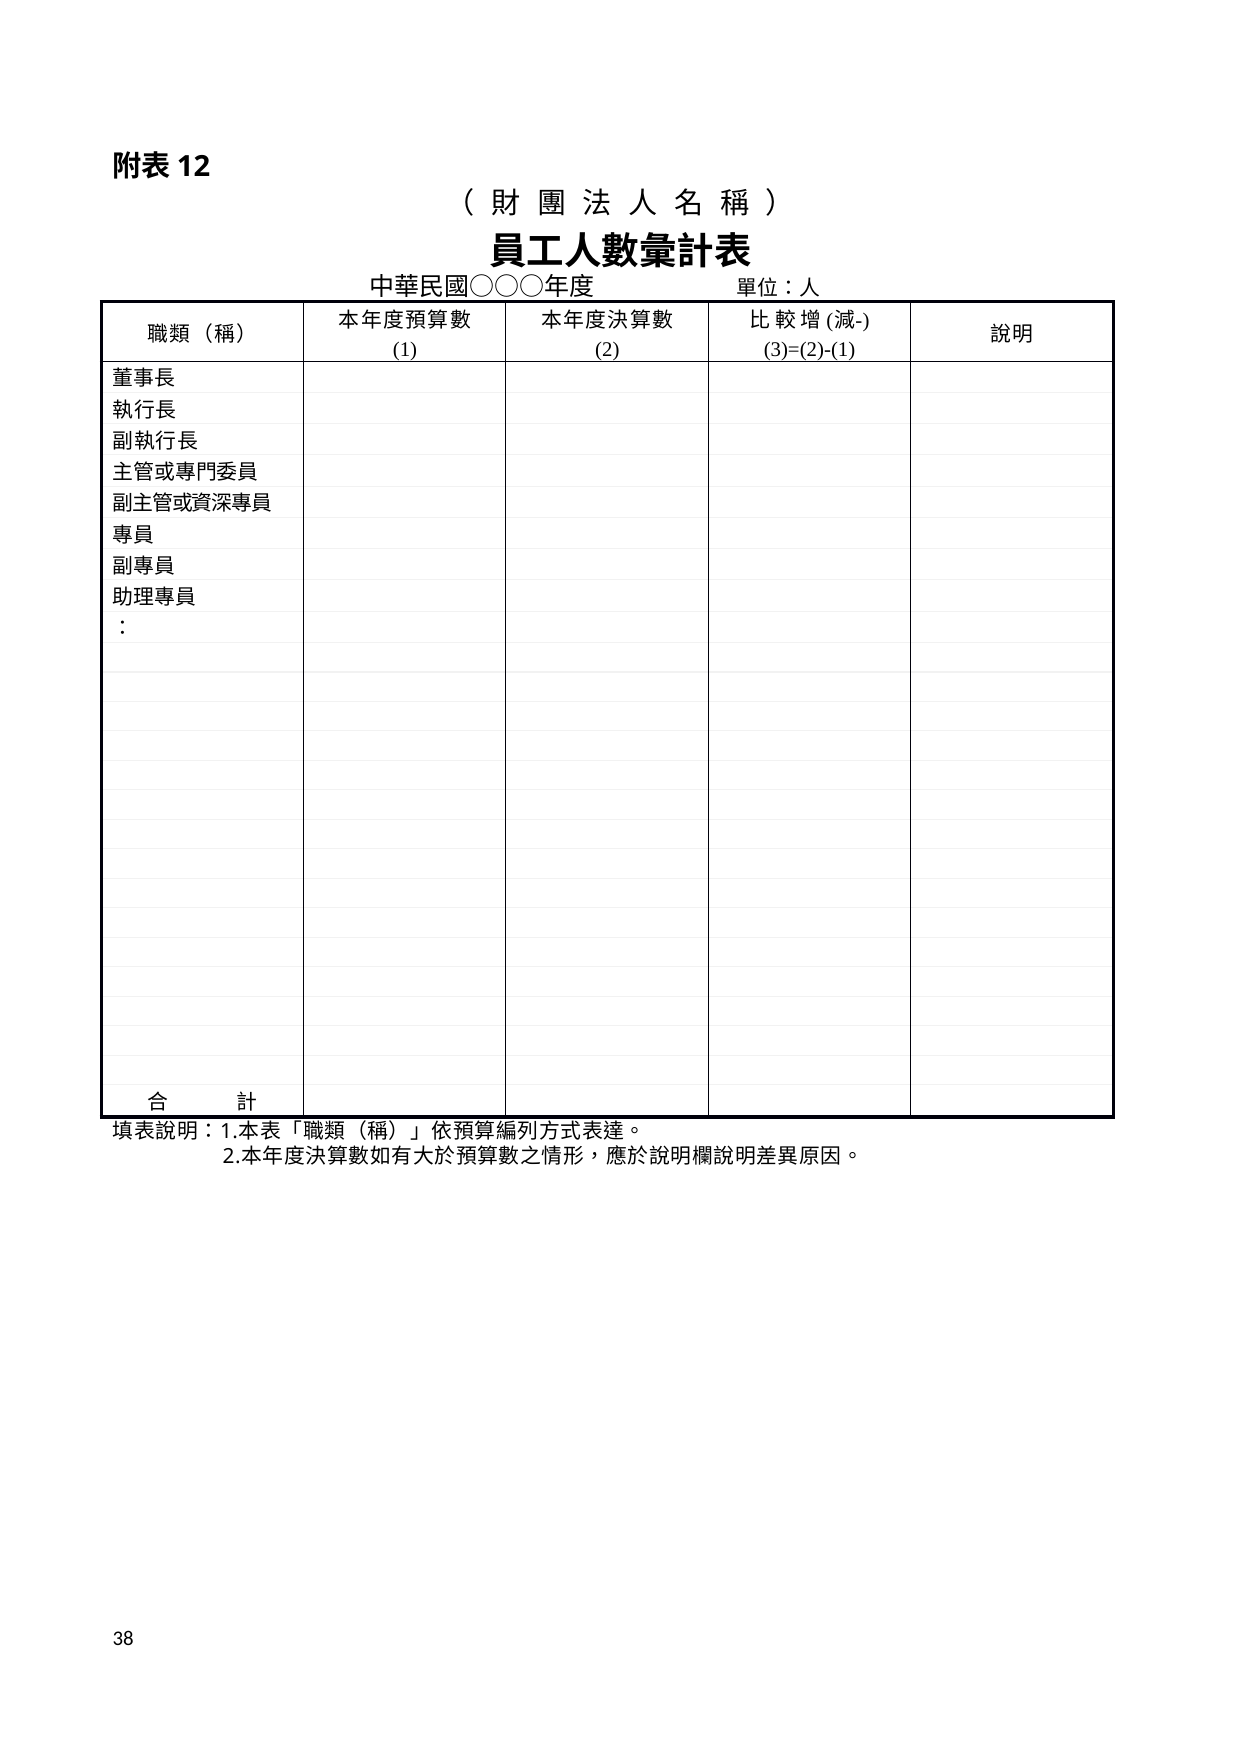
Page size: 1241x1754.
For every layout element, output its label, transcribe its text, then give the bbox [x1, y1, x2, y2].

table_cell [709, 938, 910, 966]
table_cell [304, 938, 505, 966]
table_cell [103, 731, 303, 760]
table_cell [304, 849, 505, 878]
table_cell [911, 761, 1112, 789]
table_cell 合 計 [103, 1085, 303, 1115]
table_header 比 較 增 (減-) [709, 303, 910, 333]
table_cell [304, 702, 505, 730]
table_cell [304, 1085, 505, 1115]
table_cell [911, 362, 1112, 392]
table_cell [304, 518, 505, 548]
table_cell [911, 1026, 1112, 1054]
table_cell [103, 997, 303, 1025]
table_cell [304, 1026, 505, 1054]
table_cell [911, 424, 1112, 454]
text （財團法人名稱） [112, 183, 1128, 221]
table_cell [103, 673, 303, 701]
table_cell [709, 487, 910, 517]
table_cell [506, 761, 708, 789]
table_cell [103, 849, 303, 878]
table_cell [911, 820, 1112, 848]
table_cell [709, 731, 910, 760]
table_cell [506, 487, 708, 517]
table_cell [506, 790, 708, 819]
table_cell 董事長 [103, 362, 303, 392]
table_cell [911, 487, 1112, 517]
table_cell [506, 967, 708, 996]
table_cell [911, 908, 1112, 937]
table_cell [304, 362, 505, 392]
table_cell [304, 580, 505, 611]
table_cell [506, 820, 708, 848]
table_cell 專員 [103, 518, 303, 548]
table_cell [911, 1085, 1112, 1115]
table_cell [304, 790, 505, 819]
table_header 本年度決算數 [506, 303, 708, 333]
table_cell [506, 643, 708, 671]
table_cell 助理專員 [103, 580, 303, 611]
table_cell [911, 673, 1112, 701]
table_cell [304, 424, 505, 454]
table_cell [506, 612, 708, 642]
table_cell (3)=(2)-(1) [709, 334, 910, 361]
table_cell [709, 455, 910, 486]
table_cell [911, 967, 1112, 996]
table_cell [506, 997, 708, 1025]
table_cell [304, 761, 505, 789]
table_cell [506, 518, 708, 548]
table_cell [911, 790, 1112, 819]
table_cell [304, 393, 505, 423]
table_cell [506, 702, 708, 730]
table_header 職類（稱） [103, 303, 303, 361]
table_cell [709, 424, 910, 454]
table_cell [304, 549, 505, 579]
table_cell [709, 790, 910, 819]
table_cell [304, 731, 505, 760]
table_cell (2) [506, 334, 708, 361]
table_cell [103, 761, 303, 789]
table_cell [709, 362, 910, 392]
table_cell [911, 879, 1112, 907]
table_cell [506, 673, 708, 701]
table_cell [709, 1056, 910, 1084]
table_cell [103, 643, 303, 671]
table_cell [304, 967, 505, 996]
text 附表12 [112, 150, 1128, 183]
table_cell [506, 849, 708, 878]
table_cell [103, 908, 303, 937]
text 員工人數彙計表 [112, 221, 1128, 275]
table_cell [911, 393, 1112, 423]
text 填表說明：1.本表「職類（稱）」依預算編列方式表達。 [112, 1118, 1128, 1143]
table_cell [709, 393, 910, 423]
table_cell [103, 1026, 303, 1054]
table_cell [709, 997, 910, 1025]
text 2.本年度決算數如有大於預算數之情形，應於說明欄說明差異原因。 [222, 1143, 1128, 1168]
table_cell [911, 549, 1112, 579]
table_cell [911, 997, 1112, 1025]
table_cell [506, 549, 708, 579]
table_cell [506, 455, 708, 486]
table_cell [911, 518, 1112, 548]
table_cell 副專員 [103, 549, 303, 579]
table_cell [709, 849, 910, 878]
table_cell [709, 612, 910, 642]
table_cell [506, 1056, 708, 1084]
table_cell [911, 612, 1112, 642]
table_cell 執行長 [103, 393, 303, 423]
table_cell [911, 731, 1112, 760]
table_cell [709, 967, 910, 996]
text 中華民國○○○年度 單位：人 [222, 275, 1128, 300]
table_cell [506, 362, 708, 392]
table_cell [304, 997, 505, 1025]
table_cell [911, 455, 1112, 486]
table_cell [506, 938, 708, 966]
table_cell [304, 879, 505, 907]
table_cell [709, 1026, 910, 1054]
table_cell [911, 938, 1112, 966]
table_cell [709, 673, 910, 701]
table_cell [911, 1056, 1112, 1084]
table_cell [709, 879, 910, 907]
table_cell [709, 518, 910, 548]
table_cell (1) [304, 334, 505, 361]
table_cell [709, 580, 910, 611]
table_cell 副執行長 [103, 424, 303, 454]
table_cell [103, 879, 303, 907]
table_cell [304, 612, 505, 642]
table_cell [304, 487, 505, 517]
table_cell [709, 820, 910, 848]
table_cell [709, 1085, 910, 1115]
table_cell [506, 1026, 708, 1054]
table_cell [709, 761, 910, 789]
table_cell [304, 455, 505, 486]
table_cell [103, 702, 303, 730]
table_cell [506, 580, 708, 611]
table_cell [304, 1056, 505, 1084]
table_header 本年度預算數 [304, 303, 505, 333]
table_cell [103, 967, 303, 996]
table_cell [911, 580, 1112, 611]
table_cell [709, 549, 910, 579]
table_cell [709, 643, 910, 671]
table_cell [709, 908, 910, 937]
table_cell ： [103, 612, 303, 642]
table_cell [304, 643, 505, 671]
table_cell [506, 424, 708, 454]
table_cell [506, 908, 708, 937]
table_cell [506, 1085, 708, 1115]
table_cell [103, 1056, 303, 1084]
table_cell [911, 849, 1112, 878]
table_cell [506, 879, 708, 907]
table_cell [103, 820, 303, 848]
table_cell [506, 731, 708, 760]
table_cell [304, 908, 505, 937]
table_cell [709, 702, 910, 730]
table_cell [304, 673, 505, 701]
table_header 說明 [911, 303, 1112, 361]
table_cell [304, 820, 505, 848]
table_cell [103, 790, 303, 819]
table_cell 主管或專門委員 [103, 455, 303, 486]
table_cell 副主管或資深專員 [103, 487, 303, 517]
table_cell [103, 938, 303, 966]
table_cell [911, 643, 1112, 671]
table_cell [506, 393, 708, 423]
table_cell [911, 702, 1112, 730]
